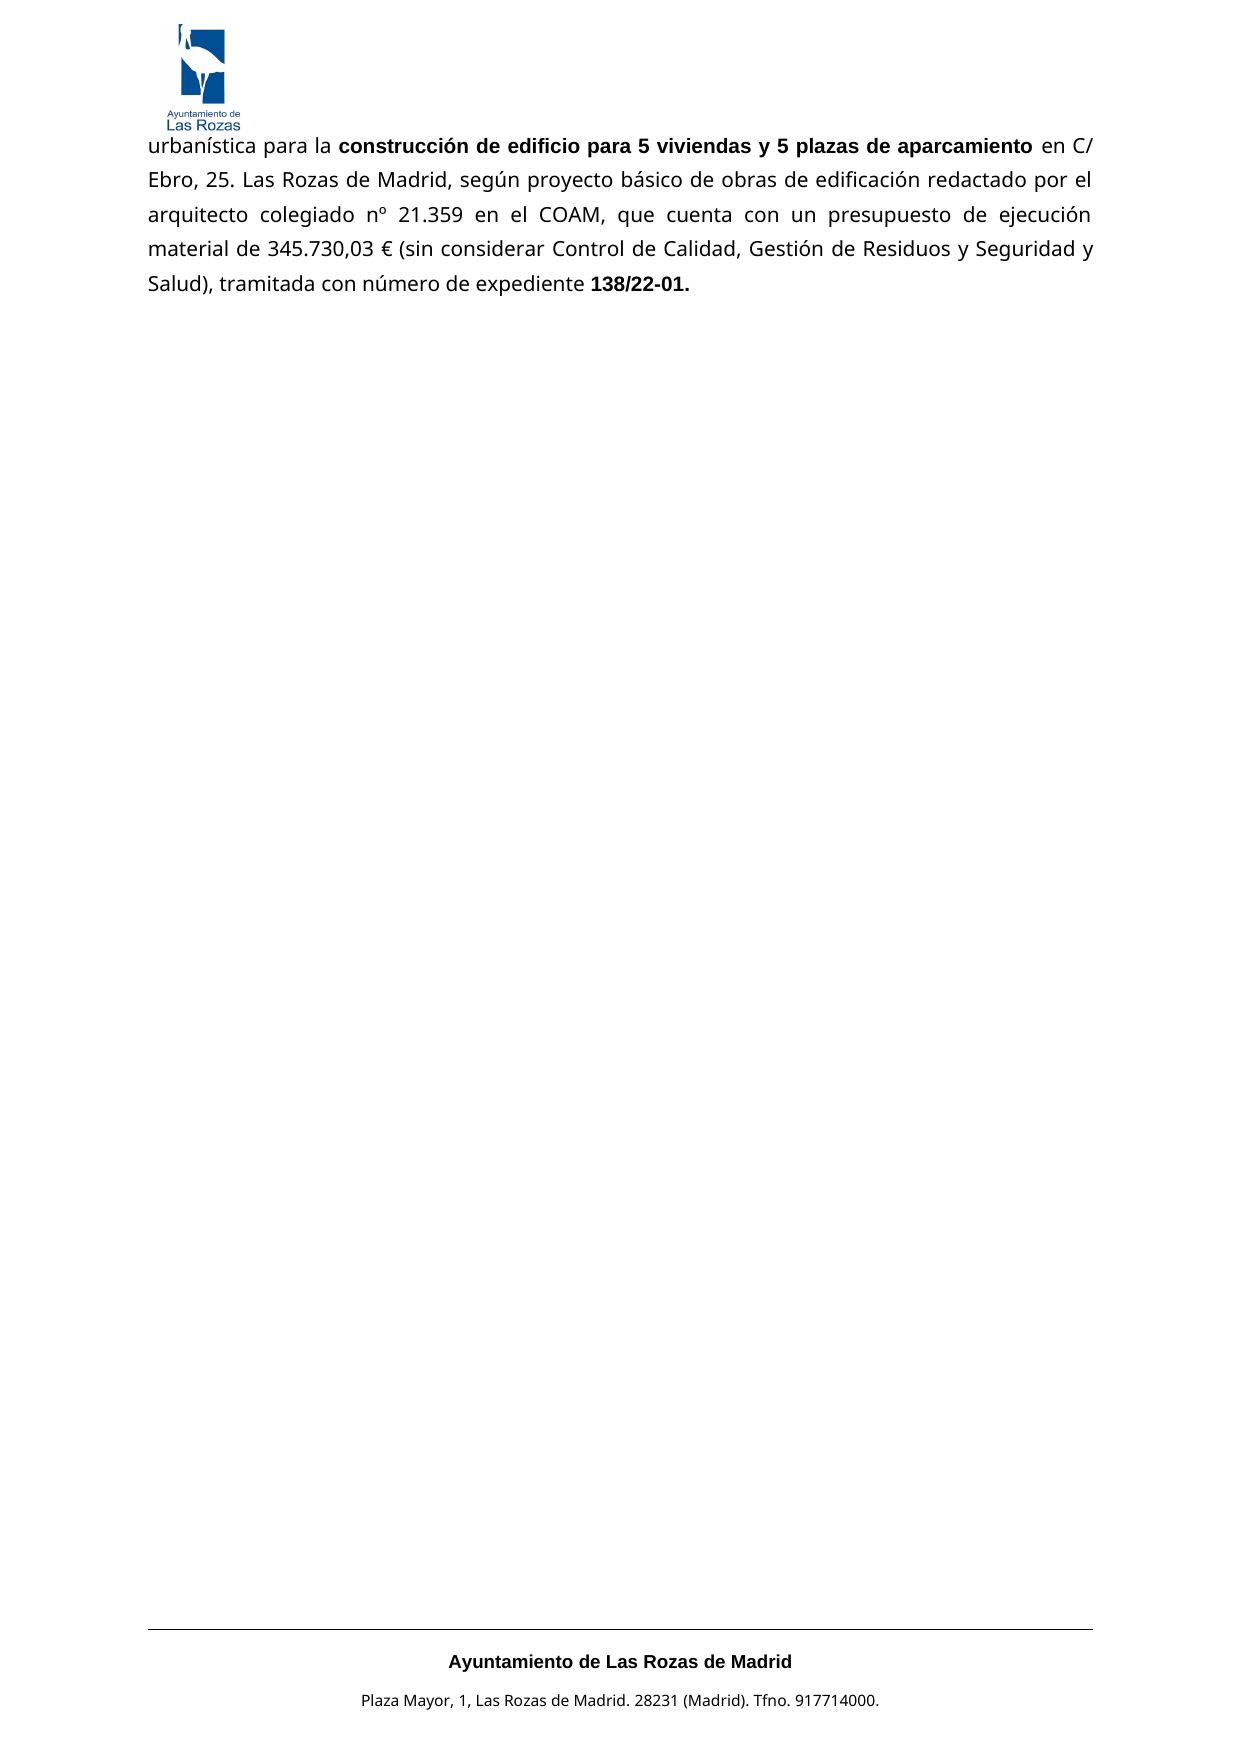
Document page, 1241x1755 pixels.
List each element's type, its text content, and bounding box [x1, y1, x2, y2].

text urbanística para la construcción de edificio para 5 viviendas y 5 plazas de aparcamiento en C/ Ebro, 25. Las Rozas de Madrid, según proyecto básico de obras de edificación redactado por el arquitecto colegiado nº 21.359 en el COAM, que cuenta con un presupuesto de ejecución material de 345.730,03 € (sin considerar Control de Calidad, Gestión de Residuos y Seguridad y Salud), tramitada con número de expediente 138/22-01. [148, 131, 1093, 297]
